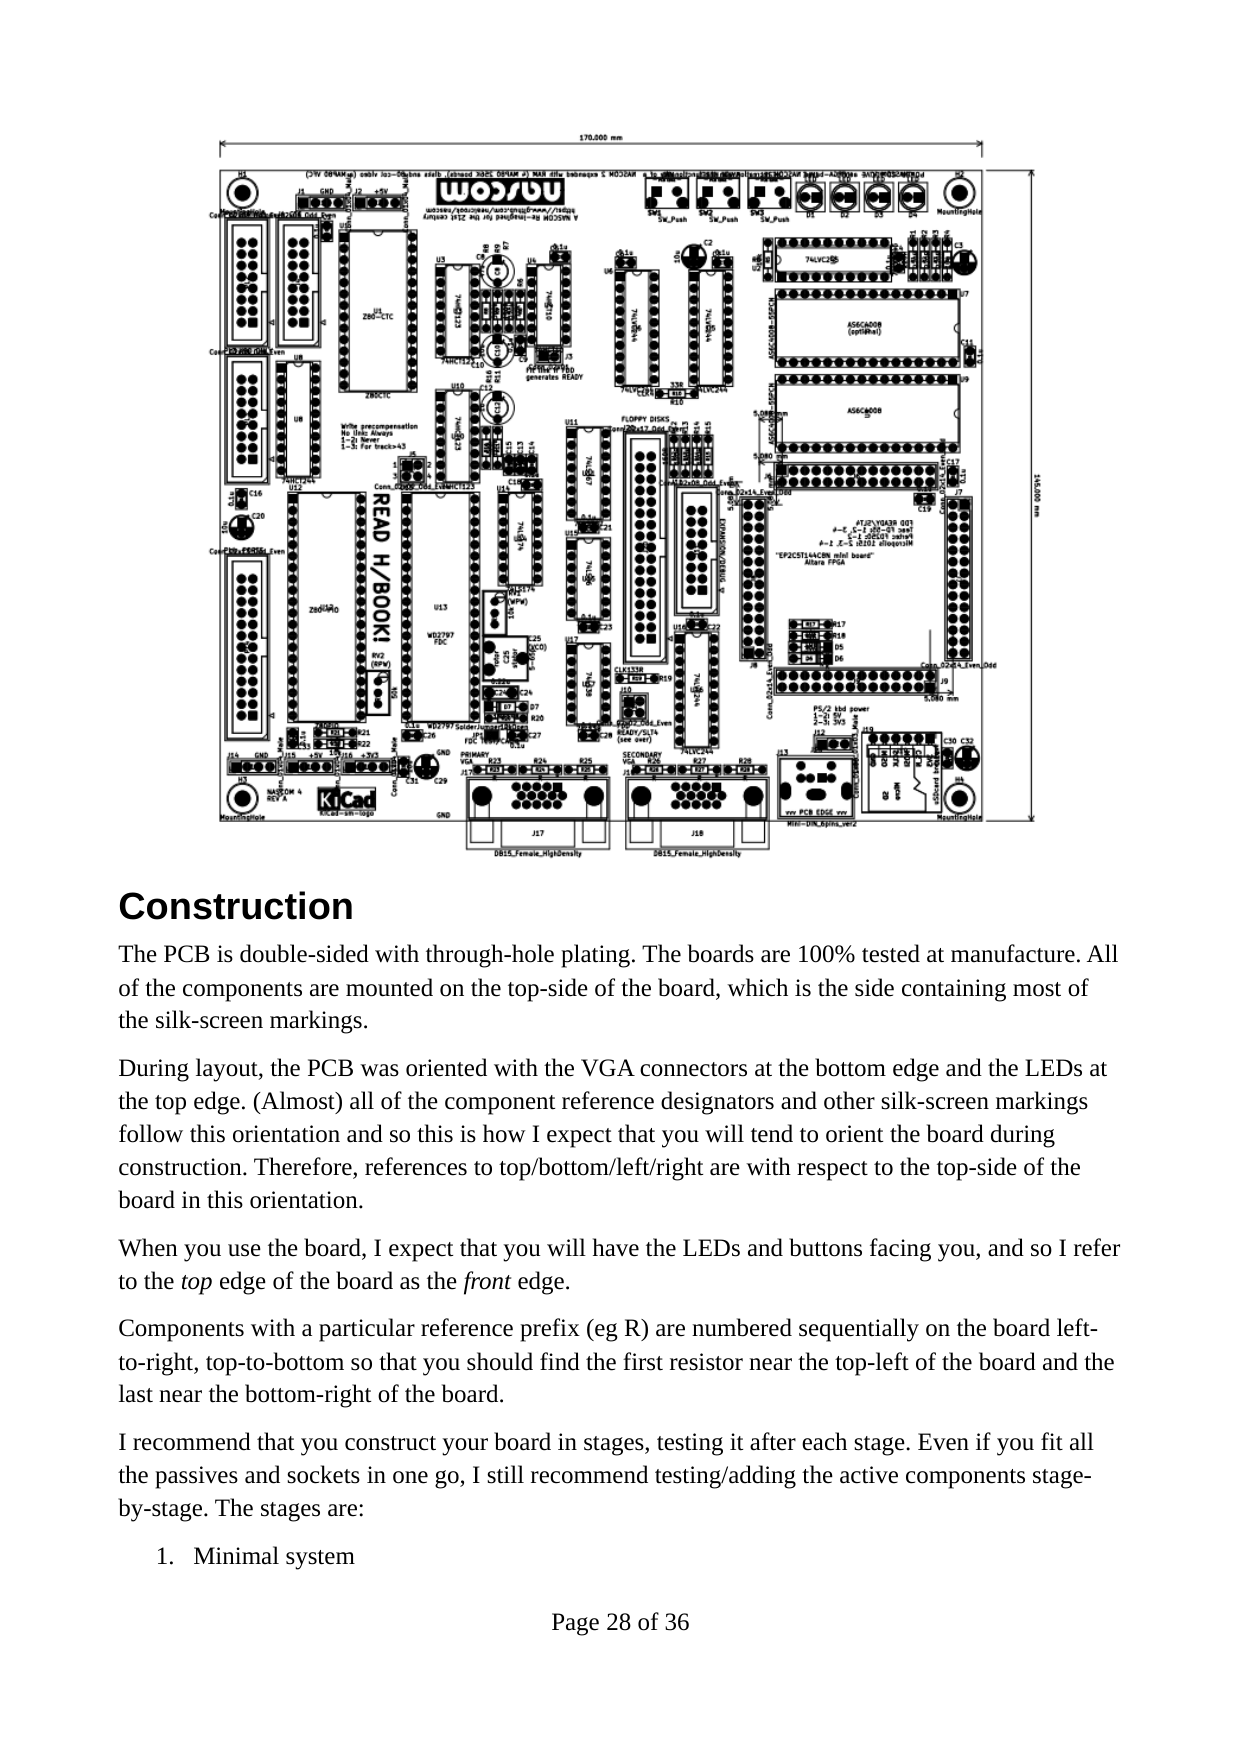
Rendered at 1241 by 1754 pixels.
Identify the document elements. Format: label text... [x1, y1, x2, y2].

subtitle Construction [118, 884, 1122, 927]
text Components with a particular reference prefix (eg R) are numbered sequentially on the board left-to-right, top-to-bottom so that you should find the first resistor near the top-left of the board and the last near the bottom-right of the board. [118, 1313, 1122, 1408]
text I recommend that you construct your board in stages, testing it after each stage. Even if you fit all the passives and sockets in one go, I still recommend testing/adding the active components stage-by-stage. The stages are: [118, 1427, 1122, 1522]
picture [140, 126, 1092, 884]
list Minimal system [156, 1541, 1122, 1569]
text During layout, the PCB was oriented with the VGA connectors at the bottom edge and the LEDs at the top edge. (Almost) all of the component reference designators and other silk-screen markings follow this orientation and so this is how I expect that you will tend to orient the board during construction. Therefore, references to top/bottom/left/right are with respect to the top-side of the board in this orientation. [118, 1053, 1122, 1214]
text When you use the board, I expect that you will have the LEDs and buttons facing you, and so I refer to the top edge of the board as the front edge. [118, 1233, 1122, 1295]
text The PCB is double-sided with through-hole plating. The boards are 100% tested at manufacture. All of the components are mounted on the top-side of the board, which is the side containing most of the silk-screen markings. [118, 939, 1122, 1034]
